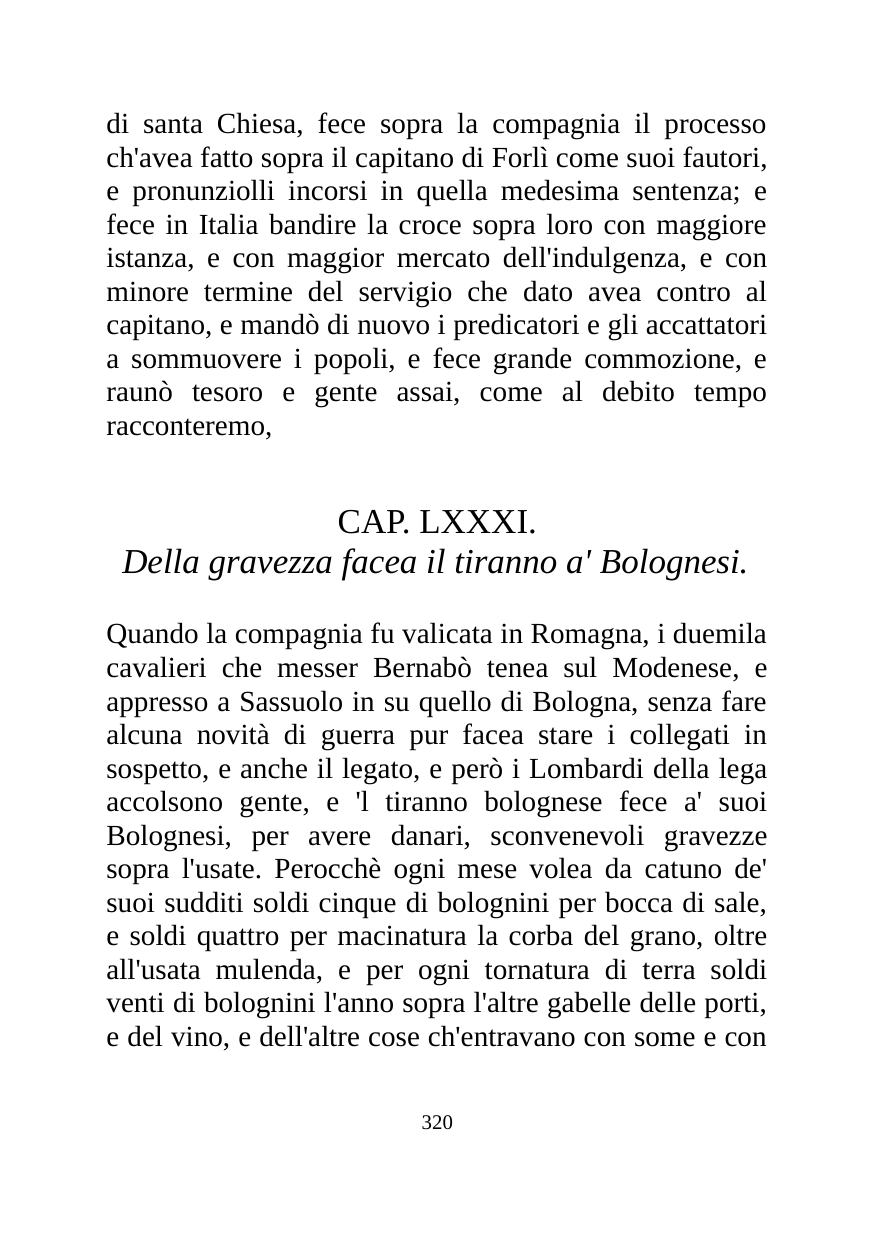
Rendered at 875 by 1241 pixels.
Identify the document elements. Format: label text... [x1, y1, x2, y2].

subtitle CAP. LXXXI. Della gravezza facea il tiranno a' Bolognesi. [106, 501, 768, 581]
text di santa Chiesa, fece sopra la compagnia il processo ch'avea fatto sopra il capitano di Forlì come suoi fautori, e pronunziolli incorsi in quella medesima sentenza; e fece in Italia bandire la croce sopra loro con maggiore istanza, e con maggior mercato dell'indulgenza, e con minore termine del servigio che dato avea contro al capitano, e mandò di nuovo i predicatori e gli accattatori a sommuovere i popoli, e fece grande commozione, e raunò tesoro e gente assai, come al debito tempo racconteremo, [106, 106, 768, 442]
text Quando la compagnia fu valicata in Romagna, i duemila cavalieri che messer Bernabò tenea sul Modenese, e appresso a Sassuolo in su quello di Bologna, senza fare alcuna novità di guerra pur facea stare i collegati in sospetto, e anche il legato, e però i Lombardi della lega accolsono gente, e 'l tiranno bolognese fece a' suoi Bolognesi, per avere danari, sconvenevoli gravezze sopra l'usate. Perocchè ogni mese volea da catuno de' suoi sudditi soldi cinque di bolognini per bocca di sale, e soldi quattro per macinatura la corba del grano, oltre all'usata mulenda, e per ogni tornatura di terra soldi venti di bolognini l'anno sopra l'altre gabelle delle porti, e del vino, e dell'altre cose ch'entravano con some e con [106, 617, 768, 1053]
